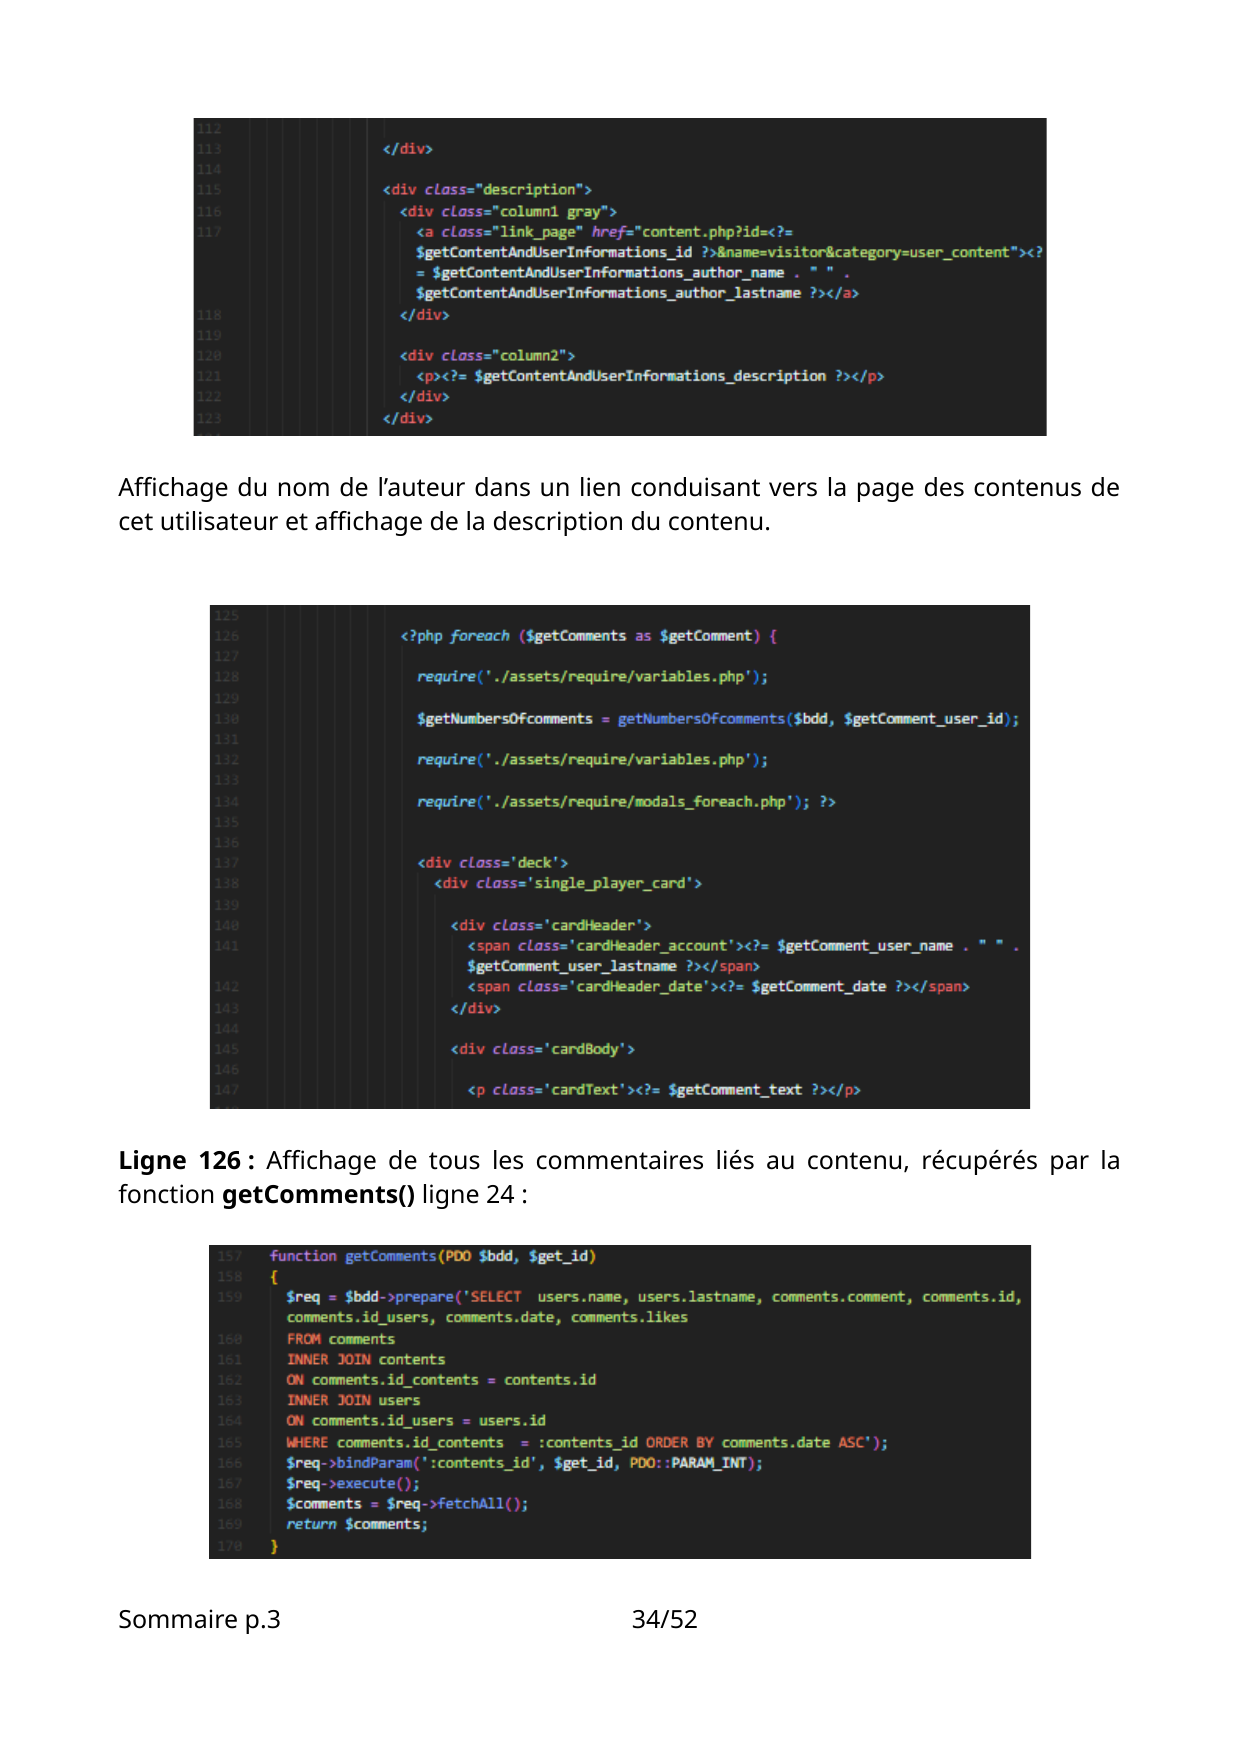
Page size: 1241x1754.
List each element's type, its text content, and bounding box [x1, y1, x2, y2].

text Ligne 126 : Affichage de tous les commentaires liés au contenu, récupérés par la fonction getComments() ligne 24 : [118, 1143, 1122, 1211]
text Affichage du nom de l’auteur dans un lien conduisant vers la page des contenus de cet utilisateur et affichage de la description du contenu. [118, 469, 1122, 537]
picture [209, 605, 1031, 1109]
picture [193, 118, 1047, 436]
picture [209, 1245, 1032, 1559]
